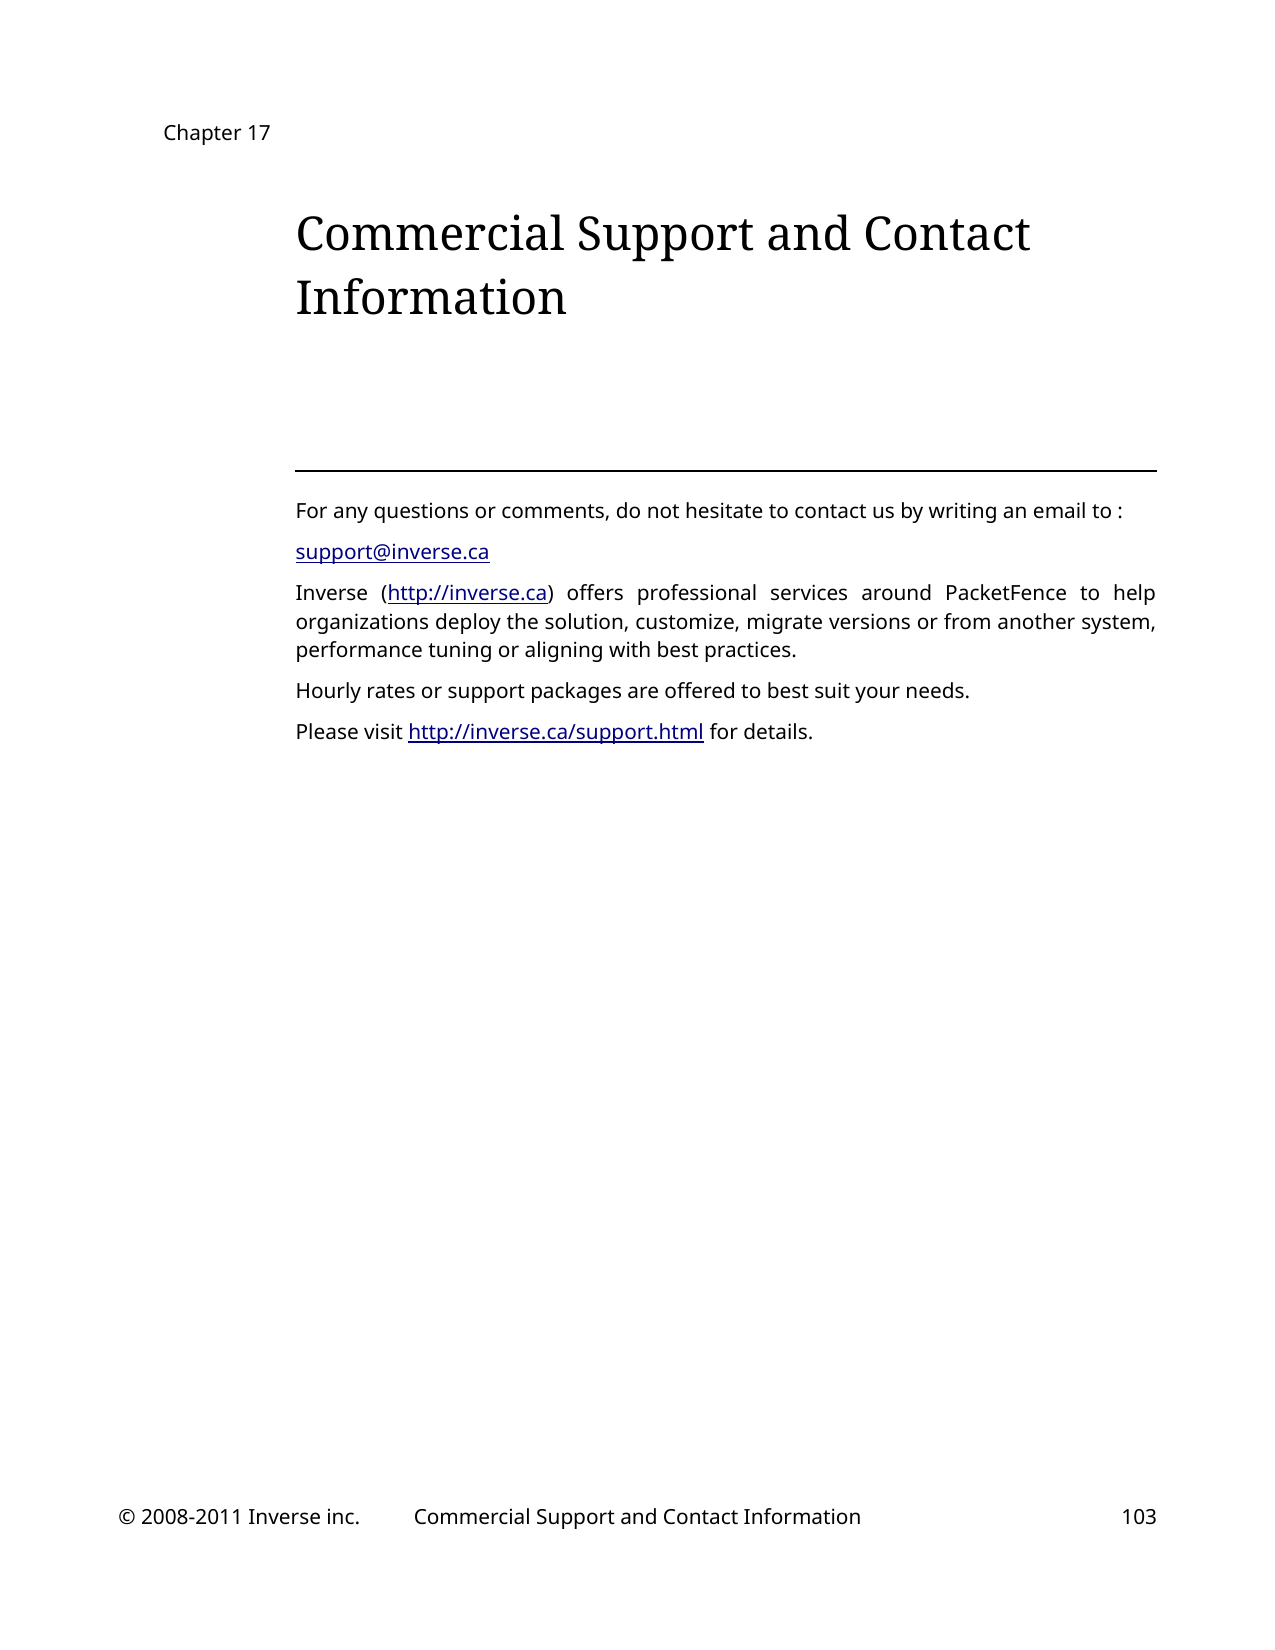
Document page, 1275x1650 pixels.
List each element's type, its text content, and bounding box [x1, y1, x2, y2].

text Please visit http://inverse.ca/support.html for details. [295, 717, 1157, 746]
text For any questions or comments, do not hesitate to contact us by writing an email to : [295, 497, 1157, 525]
text Hourly rates or support packages are offered to best suit your needs. [295, 676, 1157, 705]
text Inverse (http://inverse.ca) offers professional services around PacketFence to help organizations deploy the solution, customize, migrate versions or from another system, performance tuning or aligning with best practices. [295, 578, 1157, 664]
subtitle Commercial Support and Contact Information [295, 201, 1157, 470]
text support@inverse.ca [295, 537, 1157, 566]
